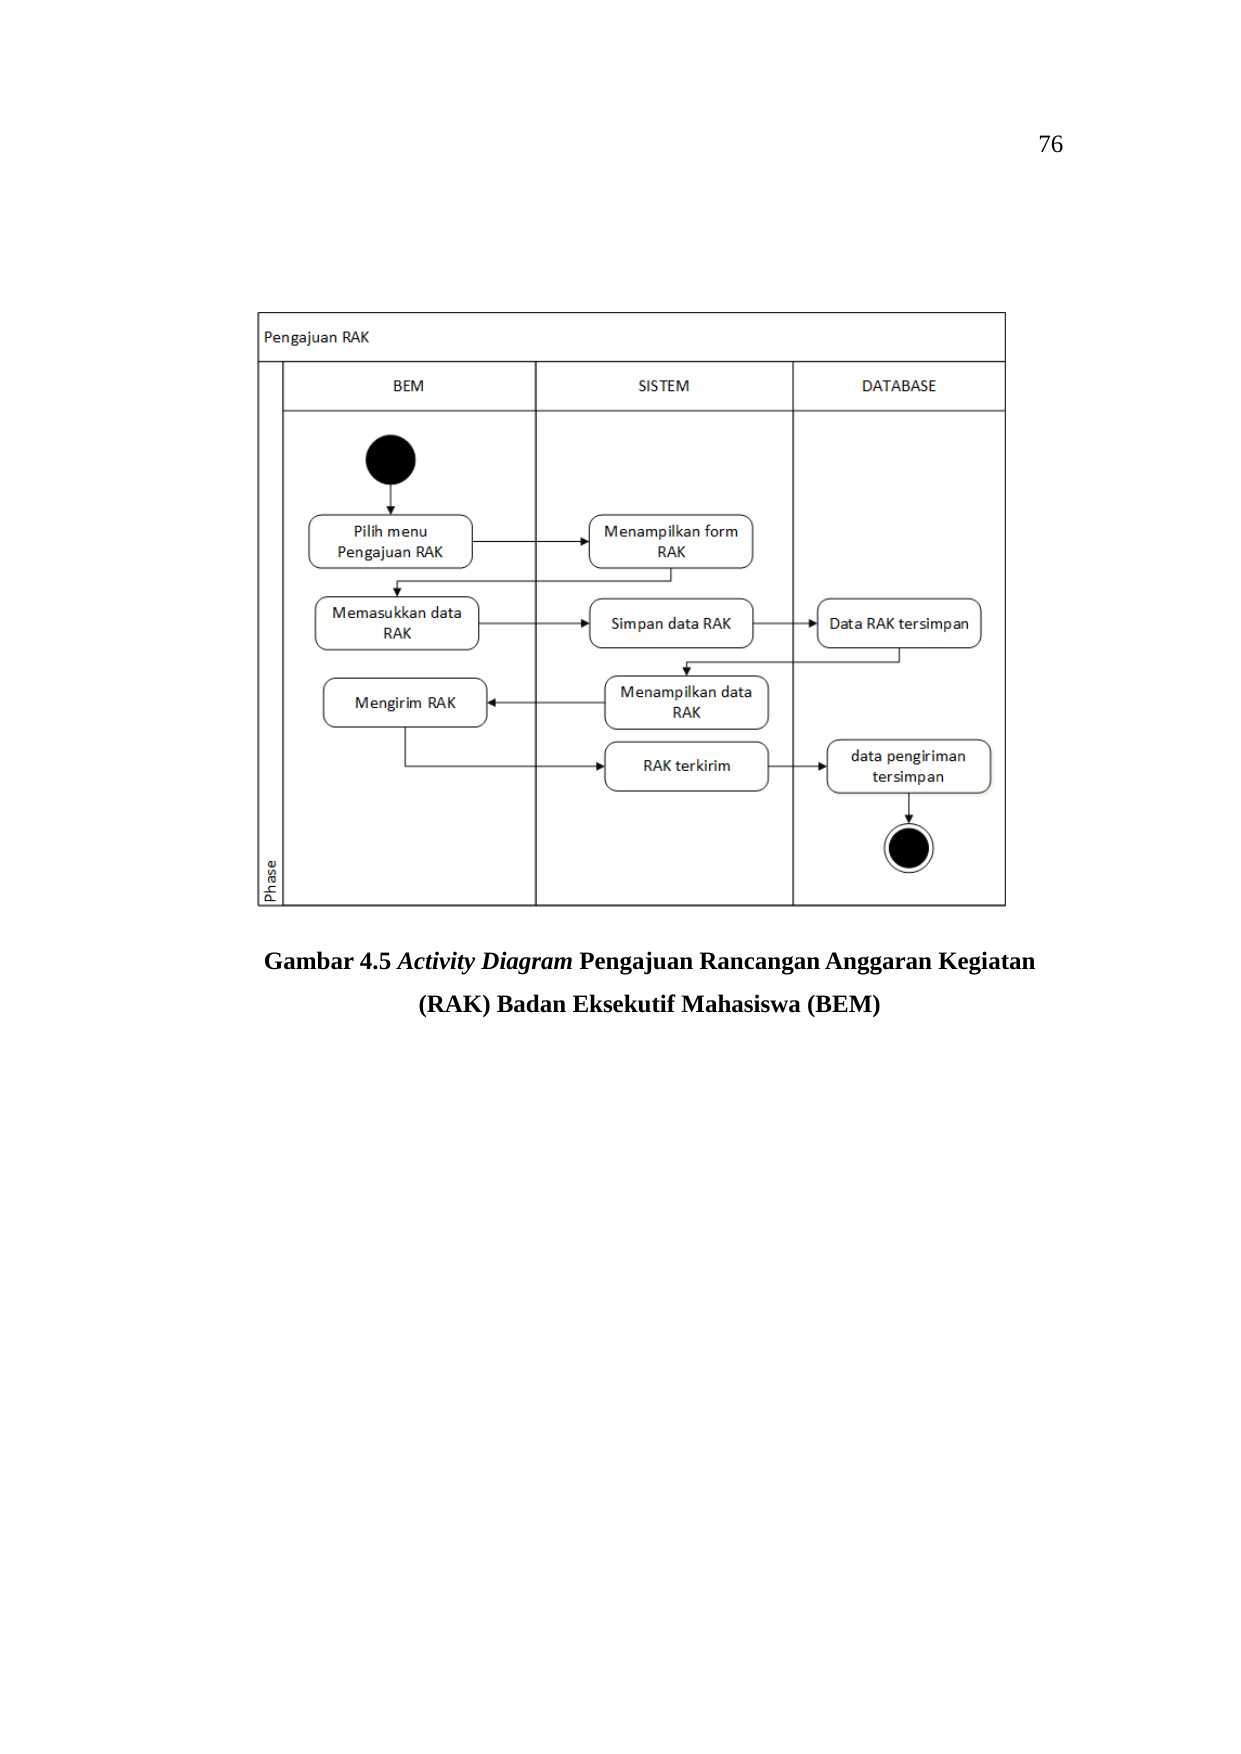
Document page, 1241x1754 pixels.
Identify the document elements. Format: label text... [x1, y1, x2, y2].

picture [254, 311, 1007, 912]
table_header [236, 295, 1063, 946]
text Gambar 4.5 Activity Diagram Pengajuan Rancangan Anggaran Kegiatan (RAK) Badan Eksekutif Mahasiswa (BEM) [236, 946, 1063, 1018]
